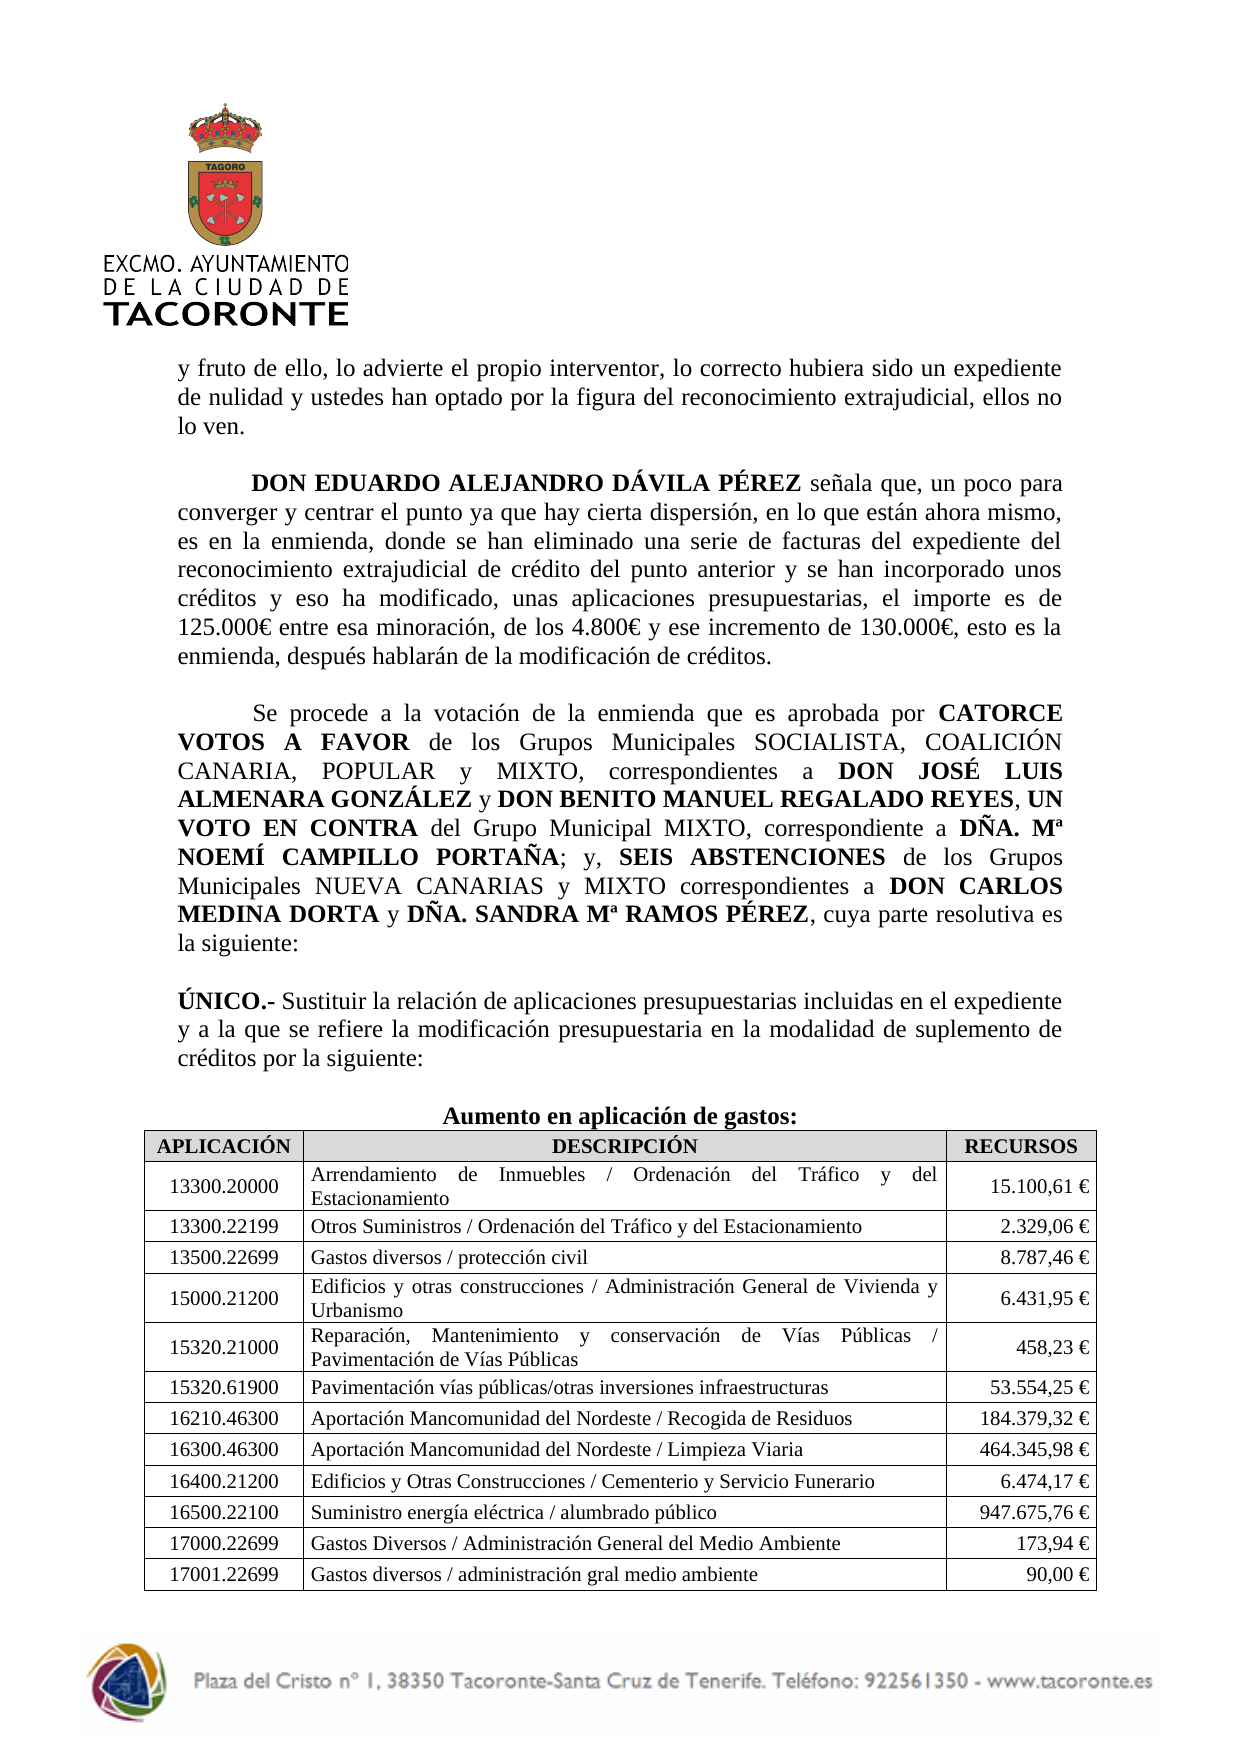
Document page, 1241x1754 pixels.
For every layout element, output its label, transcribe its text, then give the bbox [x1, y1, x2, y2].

table_cell Arrendamiento de Inmuebles / Ordenación del Tráfico y del Estacionamiento [304, 1162, 946, 1210]
table_header DESCRIPCIÓN [304, 1131, 946, 1161]
table_cell 90,00 € [947, 1559, 1096, 1589]
text DON EDUARDO ALEJANDRO DÁVILA PÉREZ señala que, un poco para converger y centrar el punto ya que hay cierta dispersión, en lo que están ahora mismo, es en la enmienda, donde se han eliminado una serie de facturas del expediente del reconocimiento extrajudicial de crédito del punto anterior y se han incorporado unos créditos y eso ha modificado, unas aplicaciones presupuestarias, el importe es de 125.000€ entre esa minoración, de los 4.800€ y ese incremento de 130.000€, esto es la enmienda, después hablarán de la modificación de créditos. [177, 468, 1063, 669]
table_cell 8.787,46 € [947, 1242, 1096, 1272]
table_cell 16400.21200 [145, 1466, 303, 1496]
table_cell Aportación Mancomunidad del Nordeste / Limpieza Viaria [304, 1434, 946, 1464]
table_cell Gastos Diversos / Administración General del Medio Ambiente [304, 1528, 946, 1558]
table_cell 17000.22699 [145, 1528, 303, 1558]
table_cell Edificios y Otras Construcciones / Cementerio y Servicio Funerario [304, 1466, 946, 1496]
table_cell 15.100,61 € [947, 1162, 1096, 1210]
table_cell Reparación, Mantenimiento y conservación de Vías Públicas / Pavimentación de Vías Públicas [304, 1323, 946, 1371]
table_cell 458,23 € [947, 1323, 1096, 1371]
table_cell 16300.46300 [145, 1434, 303, 1464]
table_cell 947.675,76 € [947, 1497, 1096, 1527]
table_cell Pavimentación vías públicas/otras inversiones infraestructuras [304, 1372, 946, 1402]
table_cell 184.379,32 € [947, 1403, 1096, 1433]
table_cell 464.345,98 € [947, 1434, 1096, 1464]
table_cell Edificios y otras construcciones / Administración General de Vivienda y Urbanismo [304, 1274, 946, 1322]
picture [80, 1630, 1163, 1737]
text y fruto de ello, lo advierte el propio interventor, lo correcto hubiera sido un expediente de nulidad y ustedes han optado por la figura del reconocimiento extrajudicial, ellos no lo ven. [177, 353, 1063, 439]
table_cell 2.329,06 € [947, 1211, 1096, 1241]
text Se procede a la votación de la enmienda que es aprobada por CATORCE VOTOS A FAVOR de los Grupos Municipales SOCIALISTA, COALICIÓN CANARIA, POPULAR y MIXTO, correspondientes a DON JOSÉ LUIS ALMENARA GONZÁLEZ y DON BENITO MANUEL REGALADO REYES, UN VOTO EN CONTRA del Grupo Municipal MIXTO, correspondiente a DÑA. Mª NOEMÍ CAMPILLO PORTAÑA; y, SEIS ABSTENCIONES de los Grupos Municipales NUEVA CANARIAS y MIXTO correspondientes a DON CARLOS MEDINA DORTA y DÑA. SANDRA Mª RAMOS PÉREZ, cuya parte resolutiva es la siguiente: [177, 698, 1063, 957]
table_cell Suministro energía eléctrica / alumbrado público [304, 1497, 946, 1527]
table_cell Otros Suministros / Ordenación del Tráfico y del Estacionamiento [304, 1211, 946, 1241]
table_cell 15000.21200 [145, 1274, 303, 1322]
picture [103, 103, 348, 326]
table_cell 6.474,17 € [947, 1466, 1096, 1496]
table_cell 16500.22100 [145, 1497, 303, 1527]
table_cell 15320.21000 [145, 1323, 303, 1371]
table_cell Aportación Mancomunidad del Nordeste / Recogida de Residuos [304, 1403, 946, 1433]
table_cell 15320.61900 [145, 1372, 303, 1402]
table_cell 13500.22699 [145, 1242, 303, 1272]
table_cell 6.431,95 € [947, 1274, 1096, 1322]
table_cell Gastos diversos / protección civil [304, 1242, 946, 1272]
text ÚNICO.- Sustituir la relación de aplicaciones presupuestarias incluidas en el expediente y a la que se refiere la modificación presupuestaria en la modalidad de suplemento de créditos por la siguiente: [177, 986, 1063, 1072]
table_cell 173,94 € [947, 1528, 1096, 1558]
table_cell 13300.22199 [145, 1211, 303, 1241]
table_header APLICACIÓN [145, 1131, 303, 1161]
table_cell Gastos diversos / administración gral medio ambiente [304, 1559, 946, 1589]
table_cell 17001.22699 [145, 1559, 303, 1589]
table_cell 16210.46300 [145, 1403, 303, 1433]
table_cell 53.554,25 € [947, 1372, 1096, 1402]
text Aumento en aplicación de gastos: [177, 1101, 1063, 1129]
table_header RECURSOS [947, 1131, 1096, 1161]
table_cell 13300.20000 [145, 1162, 303, 1210]
